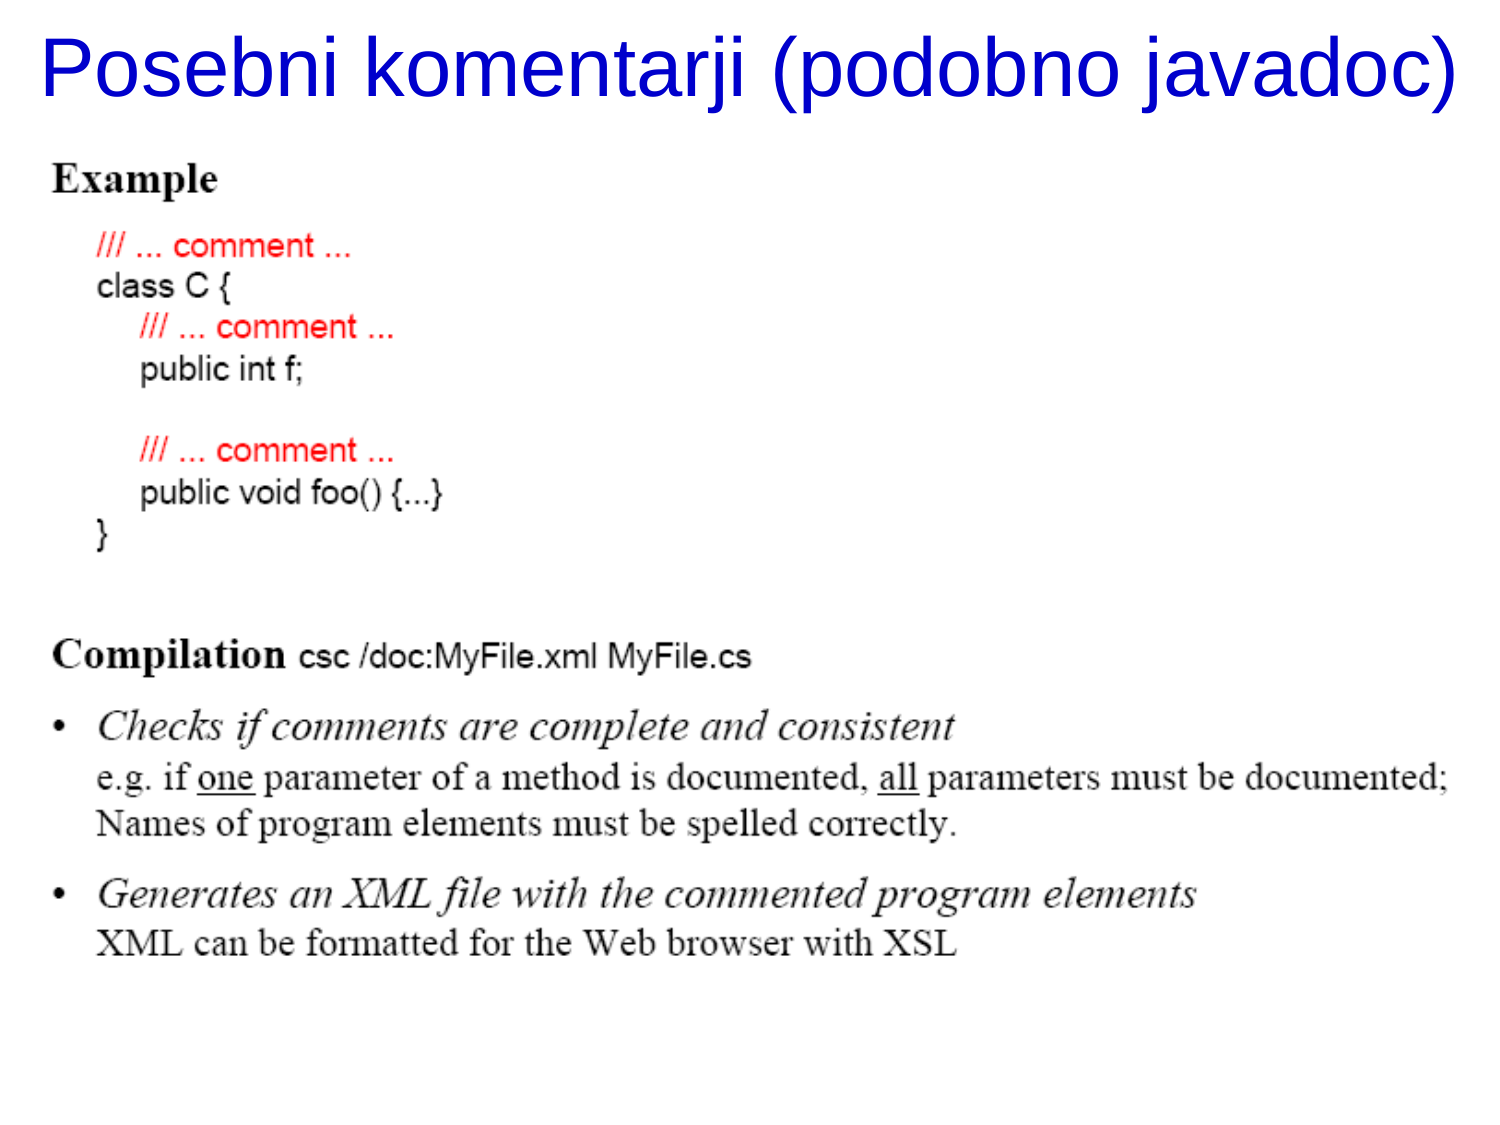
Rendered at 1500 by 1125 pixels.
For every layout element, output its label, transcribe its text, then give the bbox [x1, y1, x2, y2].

title Posebni komentarji (podobno javadoc) [0, 0, 1500, 126]
picture [0, 134, 1500, 991]
